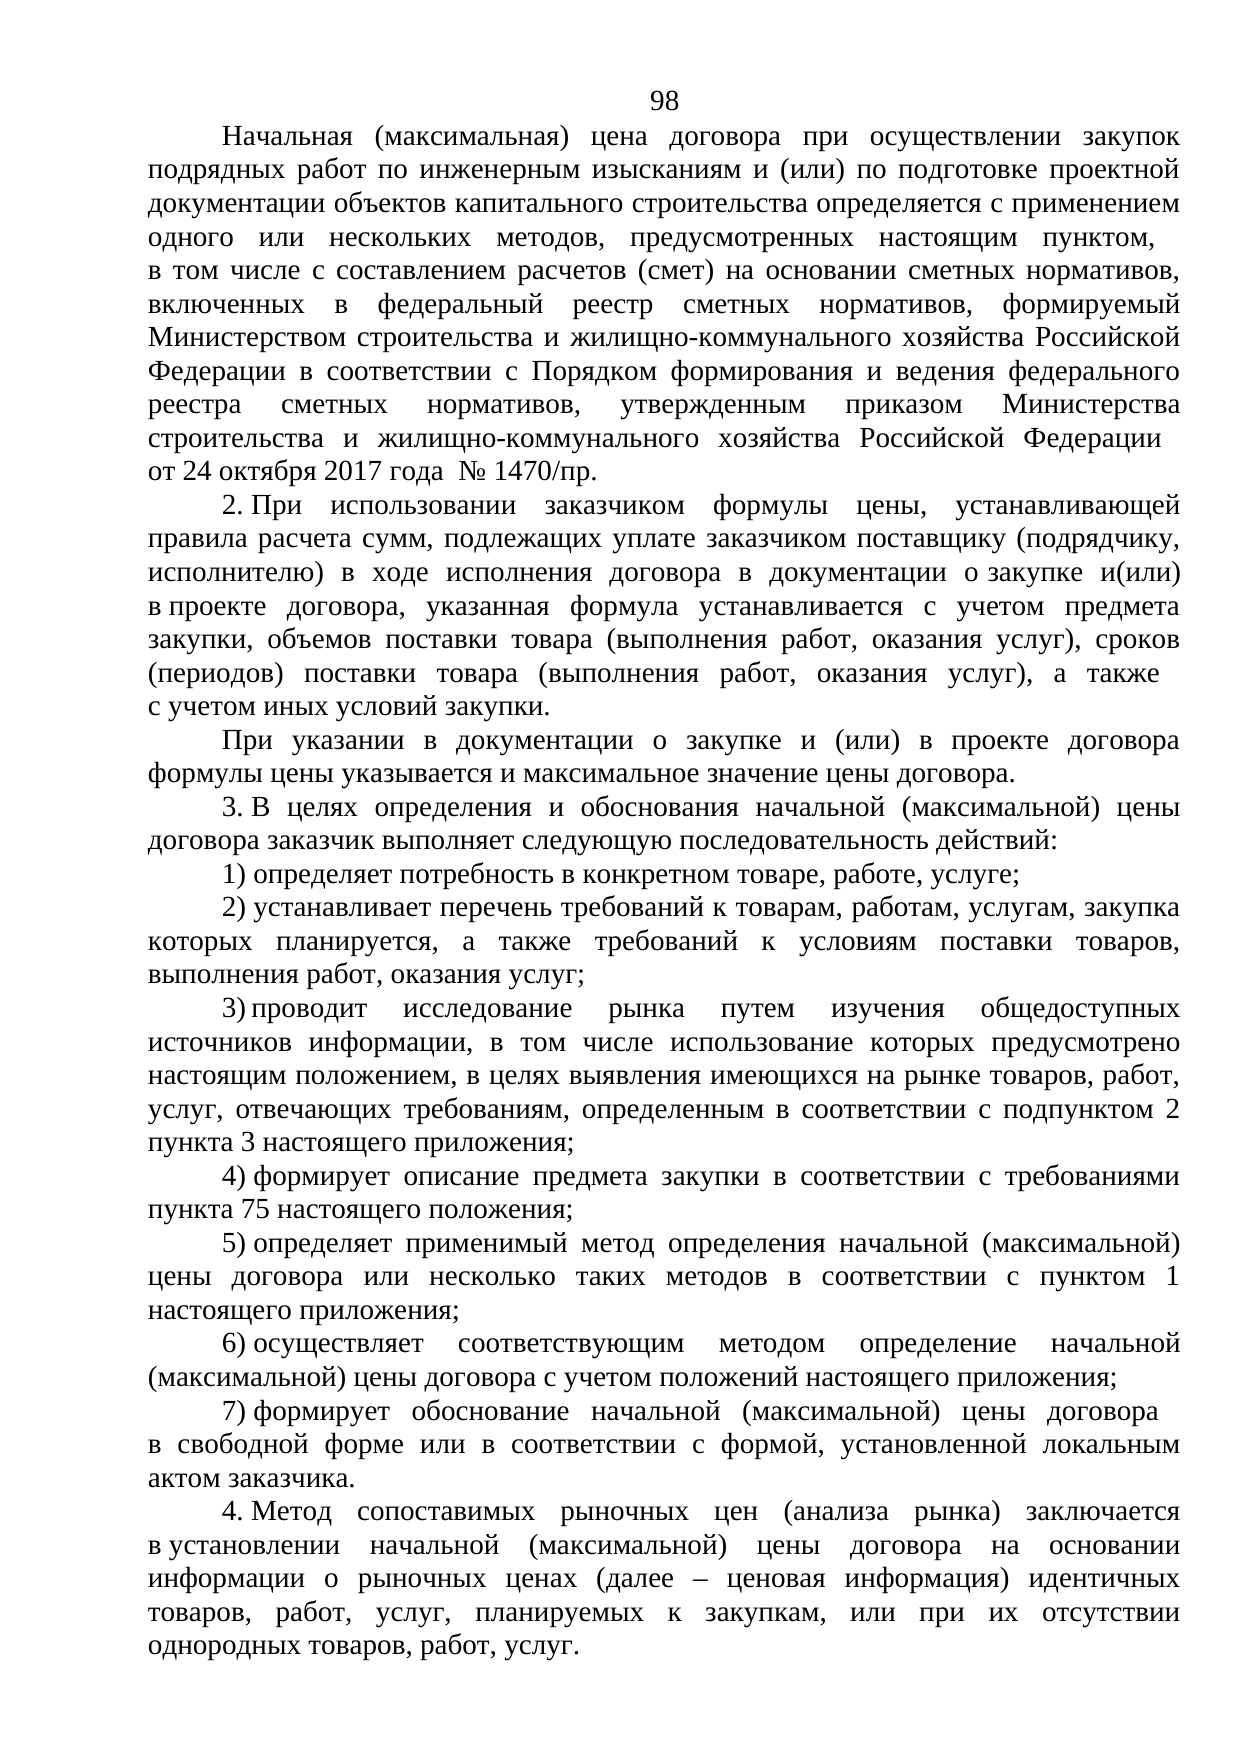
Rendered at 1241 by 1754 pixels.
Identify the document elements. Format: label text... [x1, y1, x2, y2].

text 2) устанавливает перечень требований к товарам, работам, услугам, закупка которых планируется, а также требований к условиям поставки товаров, выполнения работ, оказания услуг; [148, 889, 1181, 990]
text 4. Метод сопоставимых рыночных цен (анализа рынка) заключается в установлении начальной (максимальной) цены договора на основании информации о рыночных ценах (далее – ценовая информация) идентичных товаров, работ, услуг, планируемых к закупкам, или при их отсутствии однородных товаров, работ, услуг. [148, 1493, 1181, 1661]
text При указании в документации о закупке и (или) в проекте договора формулы цены указывается и максимальное значение цены договора. [148, 722, 1181, 789]
text 7) формирует обоснование начальной (максимальной) цены договора в свободной форме или в соответствии с формой, установленной локальным актом заказчика. [148, 1393, 1181, 1493]
text 2. При использовании заказчиком формулы цены, устанавливающей правила расчета сумм, подлежащих уплате заказчиком поставщику (подрядчику, исполнителю) в ходе исполнения договора в документации о закупке и(или) в проекте договора, указанная формула устанавливается с учетом предмета закупки, объемов поставки товара (выполнения работ, оказания услуг), сроков (периодов) поставки товара (выполнения работ, оказания услуг), а также с учетом иных условий закупки. [148, 487, 1181, 722]
text 3. В целях определения и обоснования начальной (максимальной) цены договора заказчик выполняет следующую последовательность действий: [148, 789, 1181, 856]
text 6) осуществляет соответствующим методом определение начальной (максимальной) цены договора с учетом положений настоящего приложения; [148, 1326, 1181, 1393]
text 3) проводит исследование рынка путем изучения общедоступных источников информации, в том числе использование которых предусмотрено настоящим положением, в целях выявления имеющихся на рынке товаров, работ, услуг, отвечающих требованиям, определенным в соответствии с подпунктом 2 пункта 3 настоящего приложения; [148, 990, 1181, 1158]
text Начальная (максимальная) цена договора при осуществлении закупок подрядных работ по инженерным изысканиям и (или) по подготовке проектной документации объектов капитального строительства определяется с применением одного или нескольких методов, предусмотренных настоящим пунктом, в том числе с составлением расчетов (смет) на основании сметных нормативов, включенных в федеральный реестр сметных нормативов, формируемый Министерством строительства и жилищно-коммунального хозяйства Российской Федерации в соответствии с Порядком формирования и ведения федерального реестра сметных нормативов, утвержденным приказом Министерства строительства и жилищно-коммунального хозяйства Российской Федерации от 24 октября 2017 года № 1470/пр. [148, 118, 1181, 487]
text 4) формирует описание предмета закупки в соответствии с требованиями пункта 75 настоящего положения; [148, 1158, 1181, 1225]
text 1) определяет потребность в конкретном товаре, работе, услуге; [148, 856, 1181, 889]
text 5) определяет применимый метод определения начальной (максимальной) цены договора или несколько таких методов в соответствии с пунктом 1 настоящего приложения; [148, 1225, 1181, 1326]
